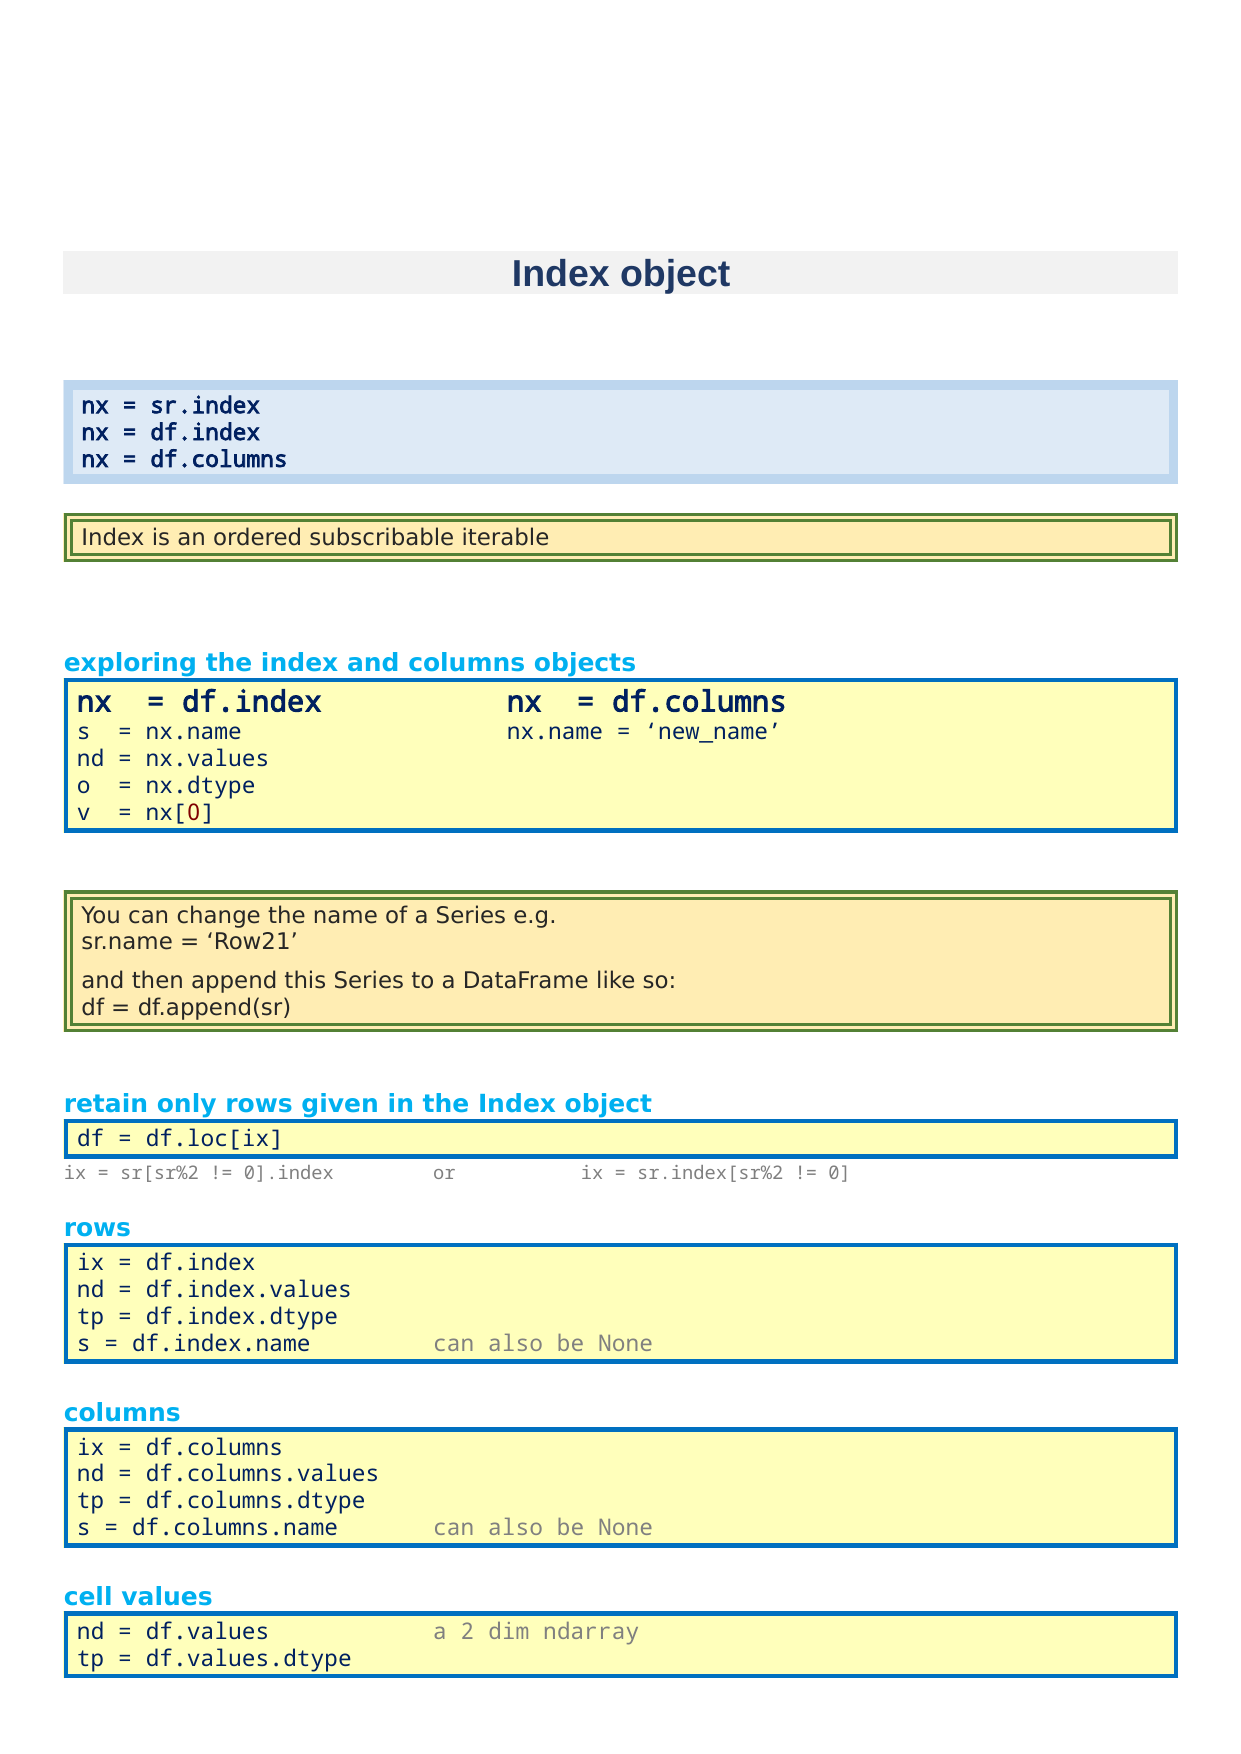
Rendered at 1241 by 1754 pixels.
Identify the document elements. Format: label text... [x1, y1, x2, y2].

text s = df.index.name can also be None [68, 1323, 1174, 1359]
text nd = df.values a 2 dim ndarray [68, 1616, 1174, 1638]
text v = nx[0] [68, 792, 1174, 828]
text o = nx.dtype [68, 766, 1174, 792]
text nx = df.index [73, 407, 1169, 434]
text sr.name = ‘Row21’ [73, 917, 1169, 944]
text nd = df.columns.values [68, 1454, 1174, 1481]
text ix = df.columns [68, 1432, 1174, 1454]
text You can change the name of a Series e.g. [67, 894, 1175, 917]
text nd = df.index.values [68, 1269, 1174, 1296]
text s = nx.name nx.name = ‘new_name’ [68, 712, 1174, 739]
text tp = df.columns.dtype [68, 1481, 1174, 1507]
title exploring the index and columns objects [63, 648, 1178, 678]
text nx = df.columns [73, 434, 1169, 474]
text df = df.loc[ix] [68, 1123, 1174, 1154]
text and then append this Series to a DataFrame like so: [73, 956, 1169, 982]
subtitle Index object [63, 251, 1178, 294]
text Index is an ordered subscribable iterable [67, 516, 1175, 559]
title columns [63, 1398, 1178, 1427]
text ix = sr[sr%2 != 0].index or ix = sr.index[sr%2 != 0] [63, 1159, 1178, 1185]
title rows [63, 1213, 1178, 1243]
text nx = sr.index [73, 390, 1169, 407]
text df = df.append(sr) [67, 982, 1175, 1029]
text ix = df.index [68, 1247, 1174, 1269]
text tp = df.index.dtype [68, 1296, 1174, 1323]
title retain only rows given in the Index object [63, 1089, 1178, 1119]
title cell values [63, 1582, 1178, 1611]
text tp = df.values.dtype [68, 1638, 1174, 1674]
text nd = nx.values [68, 739, 1174, 766]
text s = df.columns.name can also be None [68, 1507, 1174, 1543]
text nx = df.index nx = df.columns [68, 682, 1174, 712]
